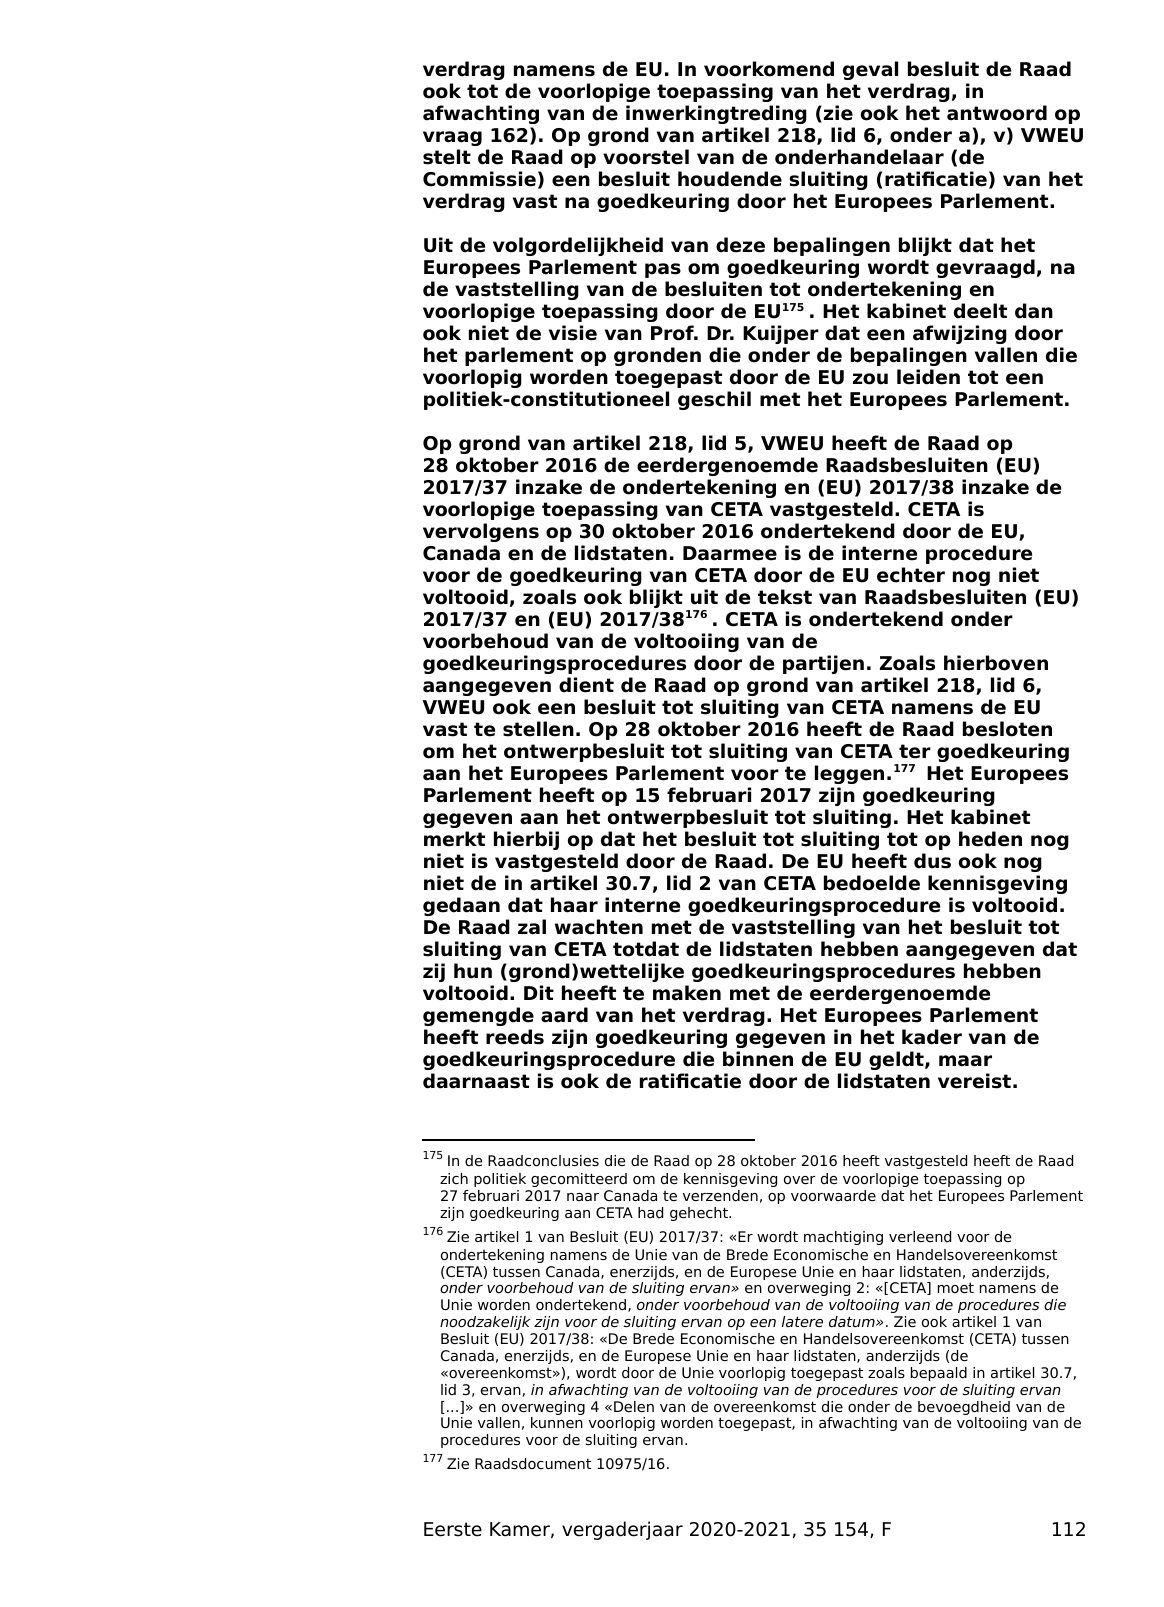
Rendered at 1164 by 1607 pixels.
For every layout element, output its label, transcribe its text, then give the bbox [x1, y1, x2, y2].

text Zie Raadsdocument 10975/16. [422, 1452, 1087, 1474]
text In de Raadconclusies die de Raad op 28 oktober 2016 heeft vastgesteld heeft de Raad zich politiek gecomitteerd om de kennisgeving over de voorlopige toepassing op 27 februari 2017 naar Canada te verzenden, op voorwaarde dat het Europees Parlement zijn goedkeuring aan CETA had gehecht. [422, 1149, 1087, 1222]
text Zie artikel 1 van Besluit (EU) 2017/37: «Er wordt machtiging verleend voor de ondertekening namens de Unie van de Brede Economische en Handelsovereenkomst (CETA) tussen Canada, enerzijds, en de Europese Unie en haar lidstaten, anderzijds, onder voorbehoud van de sluiting ervan» en overweging 2: «[CETA] moet namens de Unie worden ondertekend, onder voorbehoud van de voltooiing van de procedures die noodzakelijk zijn voor de sluiting ervan op een latere datum». Zie ook artikel 1 van Besluit (EU) 2017/38: «De Brede Economische en Handelsovereenkomst (CETA) tussen Canada, enerzijds, en de Europese Unie en haar lidstaten, anderzijds (de «overeenkomst»), wordt door de Unie voorlopig toegepast zoals bepaald in artikel 30.7, lid 3, ervan, in afwachting van de voltooiing van de procedures voor de sluiting ervan [...]» en overweging 4 «Delen van de overeenkomst die onder de bevoegdheid van de Unie vallen, kunnen voorlopig worden toegepast, in afwachting van de voltooiing van de procedures voor de sluiting ervan. [422, 1225, 1087, 1449]
text Op grond van artikel 218, lid 5, VWEU heeft de Raad op 28 oktober 2016 de eerdergenoemde Raadsbesluiten (EU) 2017/37 inzake de ondertekening en (EU) 2017/38 inzake de voorlopige toepassing van CETA vastgesteld. CETA is vervolgens op 30 oktober 2016 ondertekend door de EU, Canada en de lidstaten. Daarmee is de interne procedure voor de goedkeuring van CETA door de EU echter nog niet voltooid, zoals ook blijkt uit de tekst van Raadsbesluiten (EU) 2017/37 en (EU) 2017/38. CETA is ondertekend onder voorbehoud van de voltooiing van de goedkeuringsprocedures door de partijen. Zoals hierboven aangegeven dient de Raad op grond van artikel 218, lid 6, VWEU ook een besluit tot sluiting van CETA namens de EU vast te stellen. Op 28 oktober 2016 heeft de Raad besloten om het ontwerpbesluit tot sluiting van CETA ter goedkeuring aan het Europees Parlement voor te leggen. Het Europees Parlement heeft op 15 februari 2017 zijn goedkeuring gegeven aan het ontwerpbesluit tot sluiting. Het kabinet merkt hierbij op dat het besluit tot sluiting tot op heden nog niet is vastgesteld door de Raad. De EU heeft dus ook nog niet de in artikel 30.7, lid 2 van CETA bedoelde kennisgeving gedaan dat haar interne goedkeuringsprocedure is voltooid. De Raad zal wachten met de vaststelling van het besluit tot sluiting van CETA totdat de lidstaten hebben aangegeven dat zij hun (grond)wettelijke goedkeuringsprocedures hebben voltooid. Dit heeft te maken met de eerdergenoemde gemengde aard van het verdrag. Het Europees Parlement heeft reeds zijn goedkeuring gegeven in het kader van de goedkeuringsprocedure die binnen de EU geldt, maar daarnaast is ook de ratificatie door de lidstaten vereist. [422, 433, 1087, 1092]
text Uit de volgordelijkheid van deze bepalingen blijkt dat het Europees Parlement pas om goedkeuring wordt gevraagd, na de vaststelling van de besluiten tot ondertekening en voorlopige toepassing door de EU. Het kabinet deelt dan ook niet de visie van Prof. Dr. Kuijper dat een afwijzing door het parlement op gronden die onder de bepalingen vallen die voorlopig worden toegepast door de EU zou leiden tot een politiek-constitutioneel geschil met het Europees Parlement. [422, 235, 1087, 411]
text verdrag namens de EU. In voorkomend geval besluit de Raad ook tot de voorlopige toepassing van het verdrag, in afwachting van de inwerkingtreding (zie ook het antwoord op vraag 162). Op grond van artikel 218, lid 6, onder a), v) VWEU stelt de Raad op voorstel van de onderhandelaar (de Commissie) een besluit houdende sluiting (ratificatie) van het verdrag vast na goedkeuring door het Europees Parlement. [422, 59, 1087, 213]
